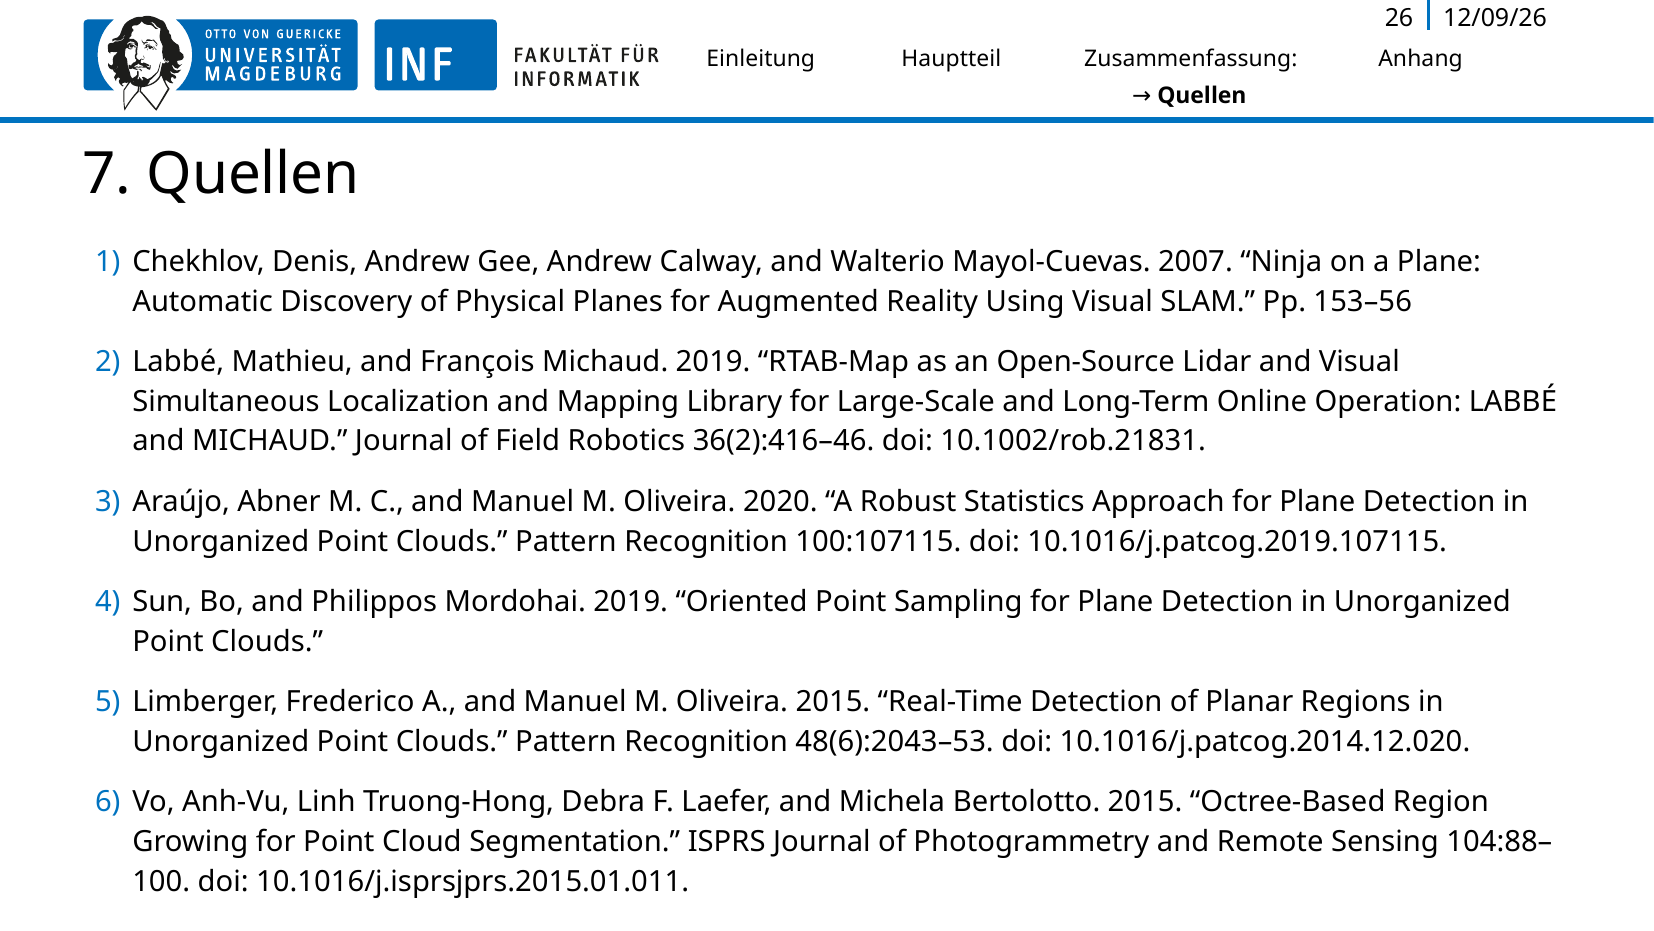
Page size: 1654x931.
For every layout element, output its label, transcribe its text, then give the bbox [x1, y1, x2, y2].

list Chekhlov, Denis, Andrew Gee, Andrew Calway, and Walterio Mayol-Cuevas. 2007. “Ninja on a Plane: Automatic Discovery of Physical Planes for Augmented Reality Using Visual SLAM.” Pp. 153–56 Labbé, Mathieu, and François Michaud. 2019. “RTAB-Map as an Open-Source Lidar and Visual Simultaneous Localization and Mapping Library for Large-Scale and Long-Term Online Operation: LABBÉ and MICHAUD.” Journal of Field Robotics 36(2):416–46. doi: 10.1002/rob.21831. Araújo, Abner M. C., and Manuel M. Oliveira. 2020. “A Robust Statistics Approach for Plane Detection in Unorganized Point Clouds.” Pattern Recognition 100:107115. doi: 10.1016/j.patcog.2019.107115. Sun, Bo, and Philippos Mordohai. 2019. “Oriented Point Sampling for Plane Detection in Unorganized Point Clouds.” Limberger, Frederico A., and Manuel M. Oliveira. 2015. “Real-Time Detection of Planar Regions in Unorganized Point Clouds.” Pattern Recognition 48(6):2043–53. doi: 10.1016/j.patcog.2014.12.020. Vo, Anh-Vu, Linh Truong-Hong, Debra F. Laefer, and Michela Bertolotto. 2015. “Octree-Based Region Growing for Point Cloud Segmentation.” ISPRS Journal of Photogrammetry and Remote Sensing 104:88–100. doi: 10.1016/j.isprsjprs.2015.01.011. [82, 240, 1571, 916]
title 7. Quellen [82, 131, 1571, 211]
